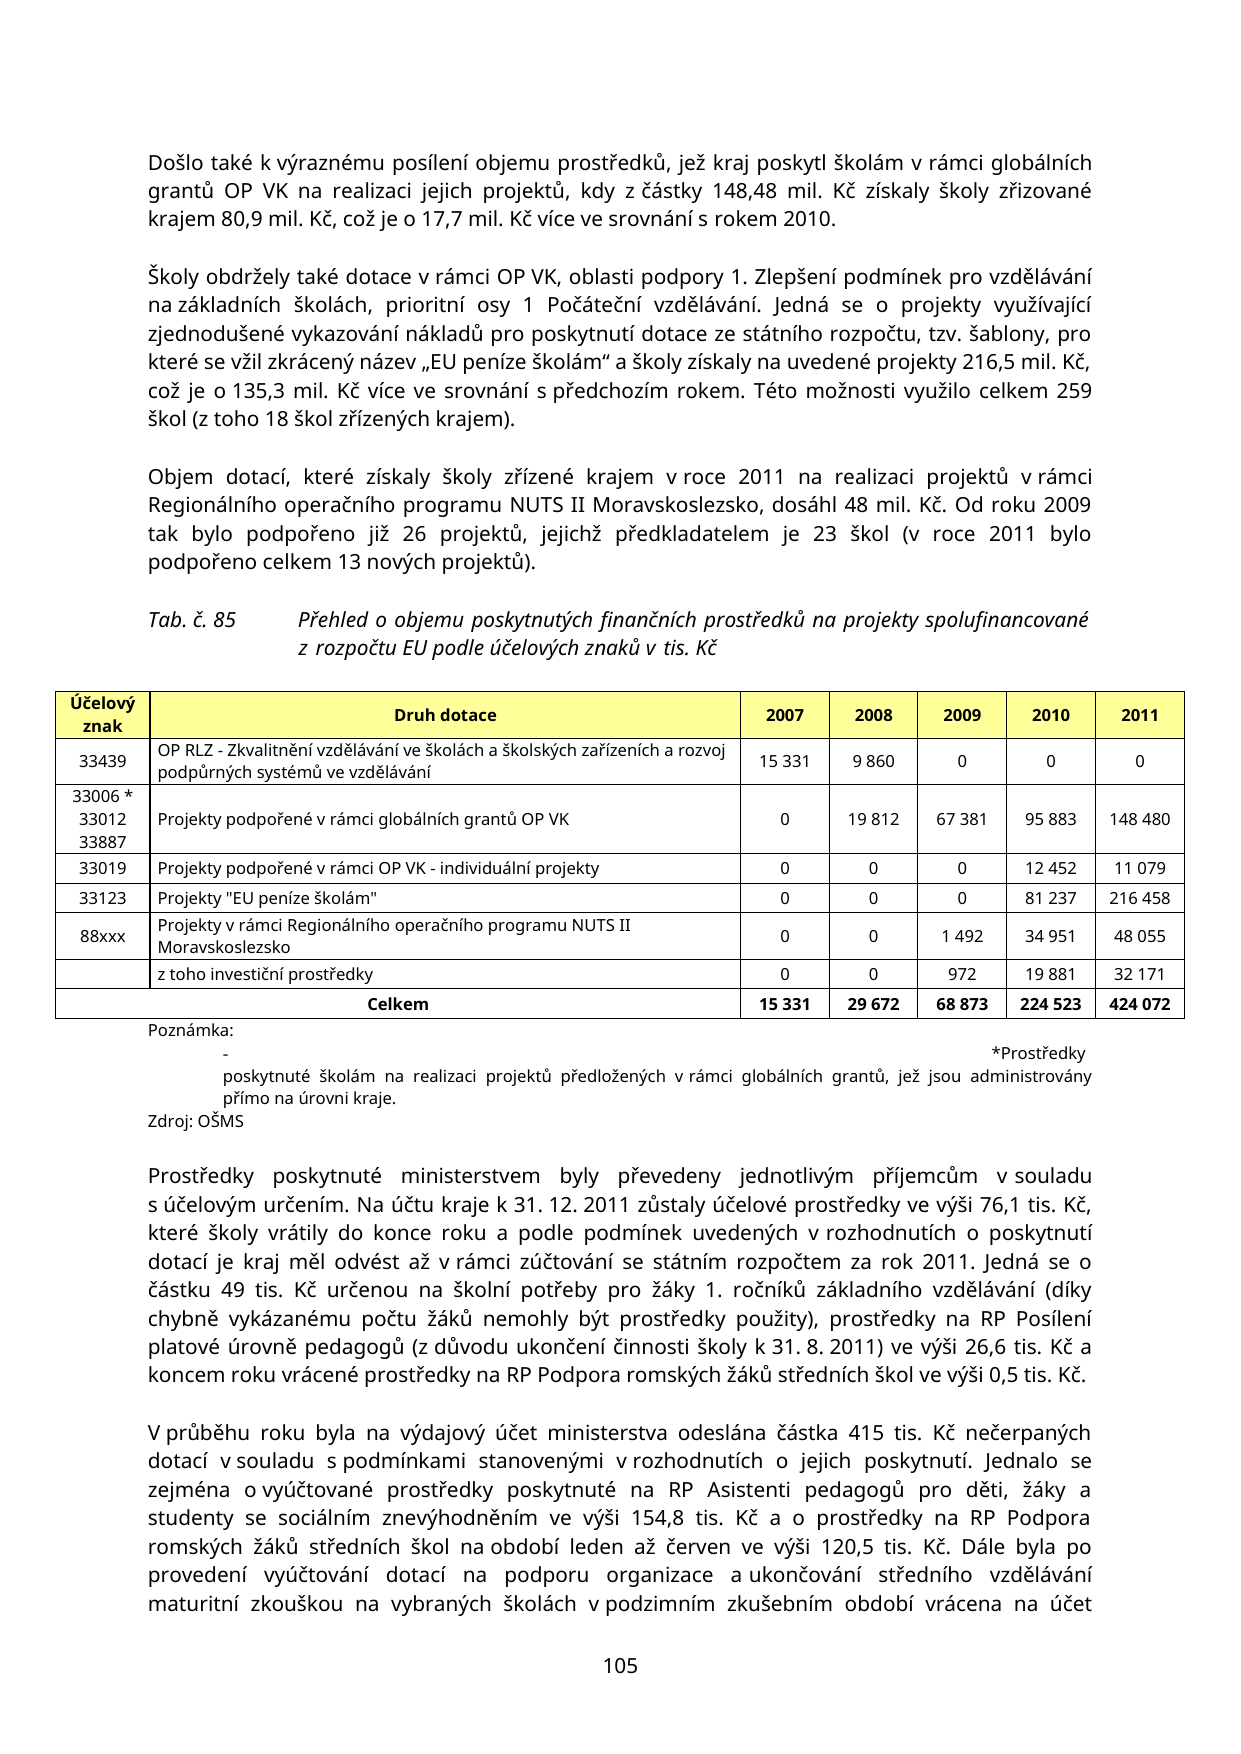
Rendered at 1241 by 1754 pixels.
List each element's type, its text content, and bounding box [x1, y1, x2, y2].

table_cell 67 381 [918, 785, 1006, 853]
table_cell 0 [741, 913, 829, 959]
table_cell 0 [830, 960, 917, 988]
text Objem dotací, které získaly školy zřízené krajem v roce 2011 na realizaci projektů v rámci Regionálního operačního programu NUTS II Moravskoslezsko, dosáhl 48 mil. Kč. Od roku 2009 tak bylo podpořeno již 26 projektů, jejichž předkladatelem je 23 škol (v roce 2011 bylo podpořeno celkem 13 nových projektů). [148, 462, 1092, 576]
table_cell 0 [1007, 739, 1095, 784]
table_cell Projekty podpořené v rámci OP VK - individuální projekty [151, 854, 740, 883]
text Došlo také k výraznému posílení objemu prostředků, jež kraj poskytl školám v rámci globálních grantů OP VK na realizaci jejich projektů, kdy z částky 148,48 mil. Kč získaly školy zřizované krajem 80,9 mil. Kč, což je o 17,7 mil. Kč více ve srovnání s rokem 2010. [148, 148, 1092, 233]
table_cell 424 072 [1096, 989, 1184, 1018]
list *Prostředky poskytnuté školám na realizaci projektů předložených v rámci globálních grantů, jež jsou administrovány přímo na úrovni kraje. [223, 1042, 1092, 1110]
text V průběhu roku byla na výdajový účet ministerstva odeslána částka 415 tis. Kč nečerpaných dotací v souladu s podmínkami stanovenými v rozhodnutích o jejich poskytnutí. Jednalo se zejména o vyúčtované prostředky poskytnuté na RP Asistenti pedagogů pro děti, žáky a studenty se sociálním znevýhodněním ve výši 154,8 tis. Kč a o prostředky na RP Podpora romských žáků středních škol na období leden až červen ve výši 120,5 tis. Kč. Dále byla po provedení vyúčtování dotací na podporu organizace a ukončování středního vzdělávání maturitní zkouškou na vybraných školách v podzimním zkušebním období vrácena na účet [148, 1418, 1092, 1617]
table_cell 88xxx [56, 913, 149, 959]
table_cell 15 331 [741, 739, 829, 784]
text Zdroj: OŠMS [148, 1110, 1092, 1132]
table_cell 224 523 [1007, 989, 1095, 1018]
table_cell 81 237 [1007, 884, 1095, 912]
table_header 2010 [1007, 692, 1095, 737]
text Prostředky poskytnuté ministerstvem byly převedeny jednotlivým příjemcům v souladu s účelovým určením. Na účtu kraje k 31. 12. 2011 zůstaly účelové prostředky ve výši 76,1 tis. Kč, které školy vrátily do konce roku a podle podmínek uvedených v rozhodnutích o poskytnutí dotací je kraj měl odvést až v rámci zúčtování se státním rozpočtem za rok 2011. Jedná se o částku 49 tis. Kč určenou na školní potřeby pro žáky 1. ročníků základního vzdělávání (díky chybně vykázanému počtu žáků nemohly být prostředky použity), prostředky na RP Posílení platové úrovně pedagogů (z důvodu ukončení činnosti školy k 31. 8. 2011) ve výši 26,6 tis. Kč a koncem roku vrácené prostředky na RP Podpora romských žáků středních škol ve výši 0,5 tis. Kč. [148, 1162, 1092, 1389]
table_cell 148 480 [1096, 785, 1184, 853]
table_cell 33123 [56, 884, 149, 912]
table_cell 216 458 [1096, 884, 1184, 912]
table_cell 12 452 [1007, 854, 1095, 883]
table_cell 95 883 [1007, 785, 1095, 853]
table_cell 33019 [56, 854, 149, 883]
table_header 2008 [830, 692, 917, 737]
table_cell 19 812 [830, 785, 917, 853]
table_cell Celkem [56, 989, 740, 1018]
table_cell 0 [918, 739, 1006, 784]
table_cell Projekty "EU peníze školám" [151, 884, 740, 912]
table_cell 33006 * 33012 33887 [56, 785, 149, 853]
table_cell 15 331 [741, 989, 829, 1018]
table_cell 33439 [56, 739, 149, 784]
table_header Účelový znak [56, 692, 149, 737]
list Přehled o objemu poskytnutých finančních prostředků na projekty spolufinancované z rozpočtu EU podle účelových znaků v tis. Kč [148, 605, 1092, 662]
table_cell 34 951 [1007, 913, 1095, 959]
table_cell Projekty v rámci Regionálního operačního programu NUTS II Moravskoslezsko [151, 913, 740, 959]
table_cell 0 [918, 854, 1006, 883]
table_cell 972 [918, 960, 1006, 988]
table_cell 19 881 [1007, 960, 1095, 988]
table_cell 0 [741, 960, 829, 988]
table_cell [56, 960, 149, 988]
table_cell 9 860 [830, 739, 917, 784]
table_header 2011 [1096, 692, 1184, 737]
table_cell z toho investiční prostředky [151, 960, 740, 988]
table_cell 0 [830, 854, 917, 883]
table_cell Projekty podpořené v rámci globálních grantů OP VK [151, 785, 740, 853]
table_header 2007 [741, 692, 829, 737]
table_cell 32 171 [1096, 960, 1184, 988]
table_cell 68 873 [918, 989, 1006, 1018]
table_cell 0 [1096, 739, 1184, 784]
table_cell 48 055 [1096, 913, 1184, 959]
table_header Druh dotace [151, 692, 740, 737]
table_cell 0 [741, 785, 829, 853]
text Poznámka: [148, 1019, 1092, 1042]
text Školy obdržely také dotace v rámci OP VK, oblasti podpory 1. Zlepšení podmínek pro vzdělávání na základních školách, prioritní osy 1 Počáteční vzdělávání. Jedná se o projekty využívající zjednodušené vykazování nákladů pro poskytnutí dotace ze státního rozpočtu, tzv. šablony, pro které se vžil zkrácený název „EU peníze školám“ a školy získaly na uvedené projekty 216,5 mil. Kč, což je o 135,3 mil. Kč více ve srovnání s předchozím rokem. Této možnosti využilo celkem 259 škol (z toho 18 škol zřízených krajem). [148, 262, 1092, 433]
table_header 2009 [918, 692, 1006, 737]
table_cell 0 [830, 884, 917, 912]
table_cell 11 079 [1096, 854, 1184, 883]
table_cell 0 [918, 884, 1006, 912]
table_cell 29 672 [830, 989, 917, 1018]
table_cell 0 [741, 884, 829, 912]
table_cell 0 [830, 913, 917, 959]
table_cell OP RLZ - Zkvalitnění vzdělávání ve školách a školských zařízeních a rozvoj podpůrných systémů ve vzdělávání [151, 739, 740, 784]
table_cell 0 [741, 854, 829, 883]
table_cell 1 492 [918, 913, 1006, 959]
